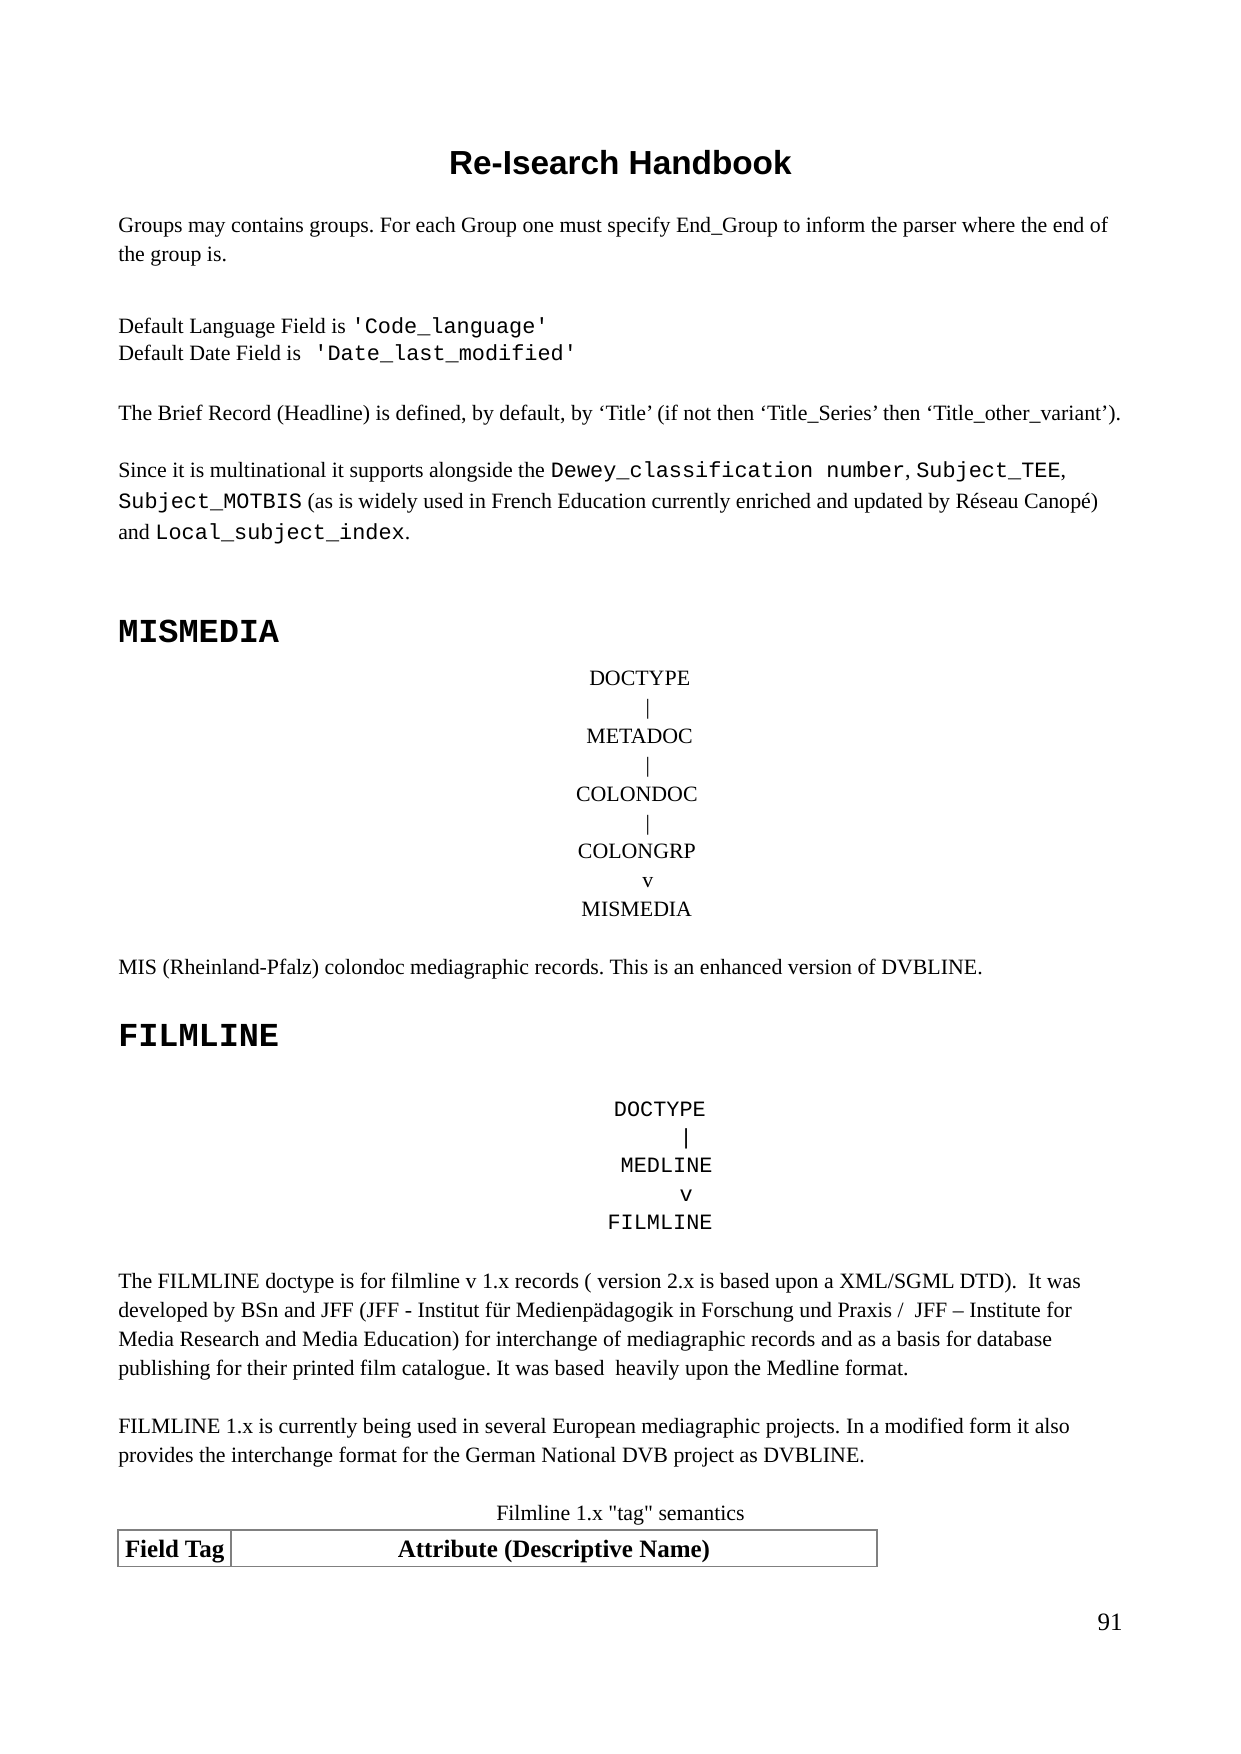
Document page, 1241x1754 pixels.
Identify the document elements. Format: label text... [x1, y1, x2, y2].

table_header Field Tag [119, 1531, 230, 1566]
text | [118, 694, 1122, 719]
text COLONDOC [118, 781, 1122, 806]
text v [118, 1183, 1122, 1208]
text Groups may contains groups. For each Group one must specify End_Group to inform the parser where the end of the group is. [118, 212, 1122, 266]
text v [118, 867, 1122, 893]
text The FILMLINE doctype is for filmline v 1.x records ( version 2.x is based upon a XML/SGML DTD). It was developed by BSn and JFF (JFF - Institut für Medienpädagogik in Forschung und Praxis / JFF – Institute for Media Research and Media Education) for interchange of mediagraphic records and as a basis for database publishing for their printed film catalogue. It was based heavily upon the Medline format. [118, 1268, 1122, 1381]
text Filmline 1.x "tag" semantics [118, 1500, 1122, 1525]
table_header Attribute (Descriptive Name) [232, 1531, 876, 1566]
text Default Language Field is 'Code_language' [118, 313, 1122, 340]
text DOCTYPE [118, 665, 1122, 690]
text COLONGRP [118, 838, 1122, 864]
text MISMEDIA [118, 896, 1122, 922]
subtitle FILMLINE [118, 1019, 1122, 1057]
text | [118, 809, 1122, 835]
text FILMLINE [118, 1211, 1122, 1236]
text The Brief Record (Headline) is defined, by default, by ‘Title’ (if not then ‘Title_Series’ then ‘Title_other_variant’). [118, 399, 1122, 425]
text | [118, 752, 1122, 777]
text DOCTYPE [118, 1098, 1122, 1122]
subtitle MISMEDIA [118, 614, 1122, 652]
text Since it is multinational it supports alongside the Dewey_classification number, Subject_TEE, Subject_MOTBIS (as is widely used in French Education currently enriched and updated by Réseau Canopé) and Local_subject_index. [118, 457, 1122, 546]
text MIS (Rheinland-Pfalz) colondoc mediagraphic records. This is an enhanced version of DVBLINE. [118, 954, 1122, 979]
text Default Date Field is 'Date_last_modified' [118, 340, 1122, 367]
text METADOC [118, 723, 1122, 748]
text | [118, 1126, 1122, 1151]
text MEDLINE [118, 1154, 1122, 1179]
text FILMLINE 1.x is currently being used in several European mediagraphic projects. In a modified form it also provides the interchange format for the German National DVB project as DVBLINE. [118, 1413, 1122, 1467]
